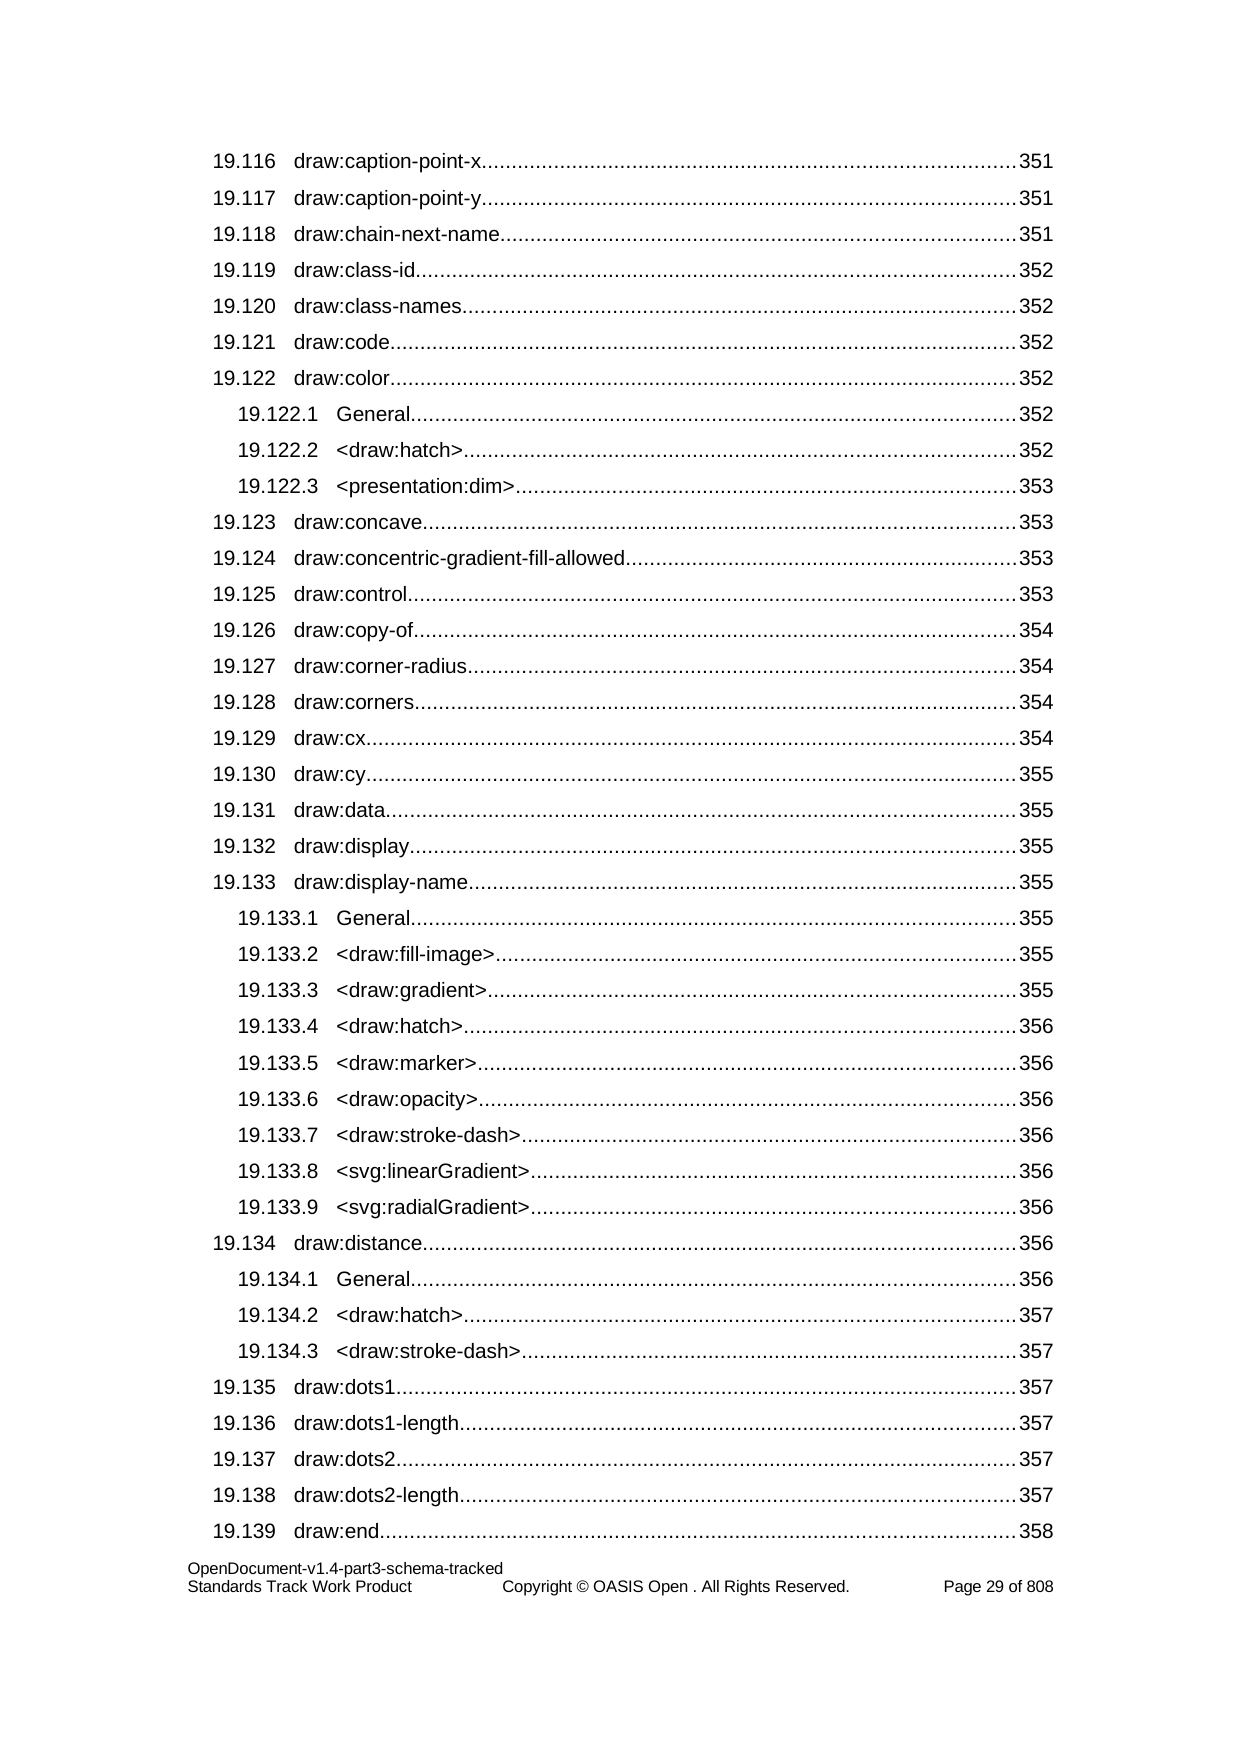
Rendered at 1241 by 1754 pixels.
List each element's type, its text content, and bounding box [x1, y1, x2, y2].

text 19.129 draw:cx 354 [212, 727, 1053, 750]
text 19.130 draw:cy 355 [212, 763, 1053, 786]
text 19.133.1 General 355 [237, 907, 1053, 930]
text 19.134 draw:distance 356 [212, 1231, 1053, 1255]
text 19.132 draw:display 355 [212, 835, 1053, 858]
text 19.133.9 <svg:radialGradient> 356 [237, 1195, 1053, 1219]
text 19.128 draw:corners 354 [212, 691, 1053, 714]
text 19.120 draw:class-names 352 [212, 294, 1053, 318]
text 19.135 draw:dots1 357 [212, 1375, 1053, 1399]
text 19.118 draw:chain-next-name 351 [212, 222, 1053, 246]
text 19.133.5 <draw:marker> 356 [237, 1051, 1053, 1074]
text 19.122.2 <draw:hatch> 352 [237, 438, 1053, 462]
text 19.131 draw:data 355 [212, 799, 1053, 822]
text 19.126 draw:copy-of 354 [212, 618, 1053, 642]
text 19.119 draw:class-id 352 [212, 258, 1053, 282]
text 19.134.1 General 356 [237, 1267, 1053, 1291]
text 19.138 draw:dots2-length 357 [212, 1483, 1053, 1507]
text 19.122 draw:color 352 [212, 366, 1053, 390]
text 19.139 draw:end 358 [212, 1519, 1053, 1543]
text 19.123 draw:concave 353 [212, 510, 1053, 534]
text 19.117 draw:caption-point-y 351 [212, 186, 1053, 209]
text 19.122.3 <presentation:dim> 353 [237, 474, 1053, 498]
text 19.116 draw:caption-point-x 351 [212, 150, 1053, 173]
text 19.136 draw:dots1-length 357 [212, 1411, 1053, 1435]
text 19.137 draw:dots2 357 [212, 1447, 1053, 1471]
text 19.133.3 <draw:gradient> 355 [237, 979, 1053, 1002]
text 19.122.1 General 352 [237, 402, 1053, 426]
text 19.134.3 <draw:stroke-dash> 357 [237, 1339, 1053, 1363]
text 19.133.4 <draw:hatch> 356 [237, 1015, 1053, 1038]
text 19.127 draw:corner-radius 354 [212, 654, 1053, 678]
text 19.133.7 <draw:stroke-dash> 356 [237, 1123, 1053, 1147]
text 19.133.8 <svg:linearGradient> 356 [237, 1159, 1053, 1183]
text 19.121 draw:code 352 [212, 330, 1053, 354]
text 19.124 draw:concentric-gradient-fill-allowed 353 [212, 546, 1053, 570]
text 19.134.2 <draw:hatch> 357 [237, 1303, 1053, 1327]
text 19.133 draw:display-name 355 [212, 871, 1053, 894]
text 19.133.2 <draw:fill-image> 355 [237, 943, 1053, 966]
text 19.125 draw:control 353 [212, 582, 1053, 606]
text 19.133.6 <draw:opacity> 356 [237, 1087, 1053, 1111]
